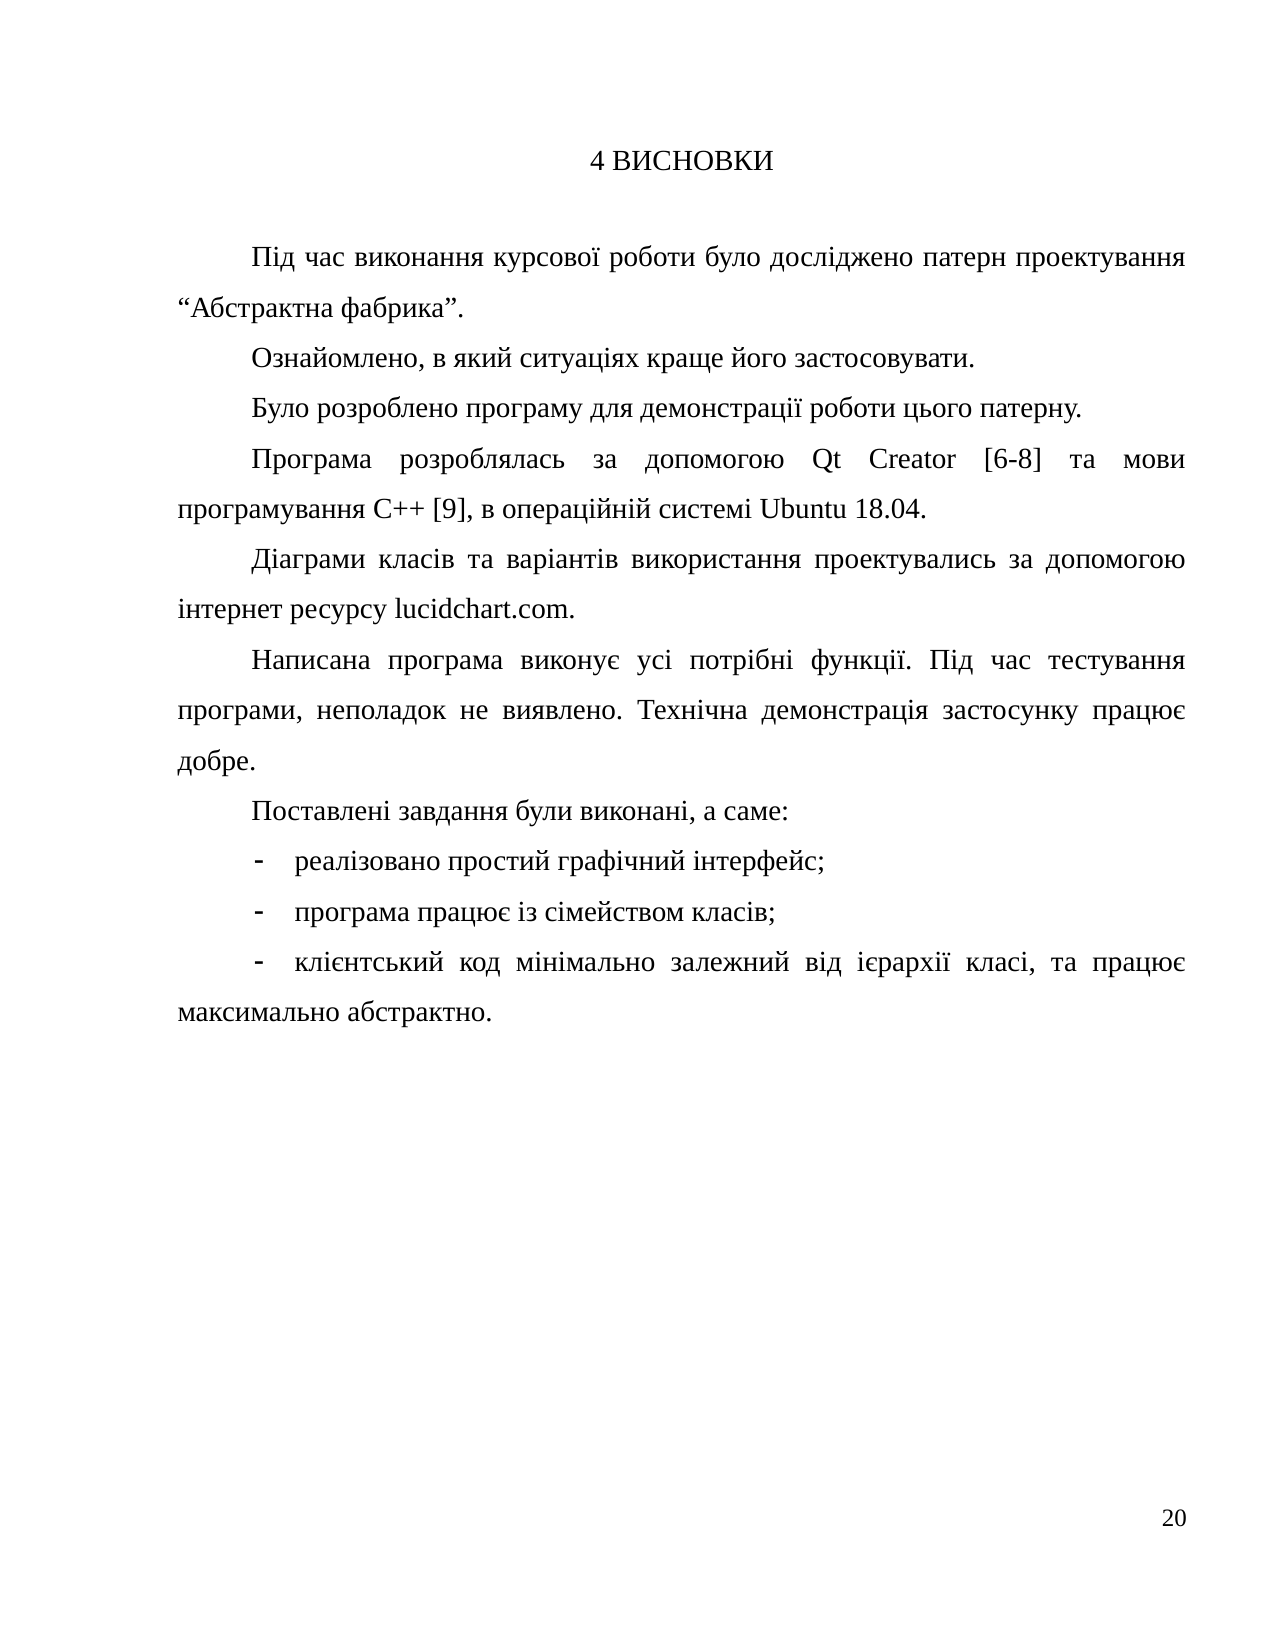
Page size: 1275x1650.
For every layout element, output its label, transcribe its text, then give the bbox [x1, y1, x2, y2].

text Програма розроблялась за допомогою Qt Creator [6-8] та мови програмування C++ [9], в операційній системі Ubuntu 18.04. [177, 441, 1186, 524]
text Було розроблено програму для демонстрації роботи цього патерну. [177, 390, 1186, 424]
text Під час виконання курсової роботи було досліджено патерн проектування “Абстрактна фабрика”. [177, 239, 1186, 323]
subtitle 4 ВИСНОВКИ [177, 143, 1186, 177]
list програма працює із сімейством класів; [177, 894, 1186, 927]
text Ознайомлено, в який ситуаціях краще його застосовувати. [177, 340, 1186, 374]
text Написана програма виконує усі потрібні функції. Під час тестування програми, неполадок не виявлено. Технічна демонстрація застосунку працює добре. [177, 642, 1186, 776]
list реалізовано простий графічний інтерфейс; [177, 843, 1186, 877]
text Діаграми класів та варіантів використання проектувались за допомогою інтернет ресурсу lucidchart.com. [177, 541, 1186, 625]
text Поставлені завдання були виконані, а саме: [177, 793, 1186, 826]
list клієнтський код мінімально залежний від ієрархії класі, та працює максимально абстрактно. [177, 944, 1186, 1028]
